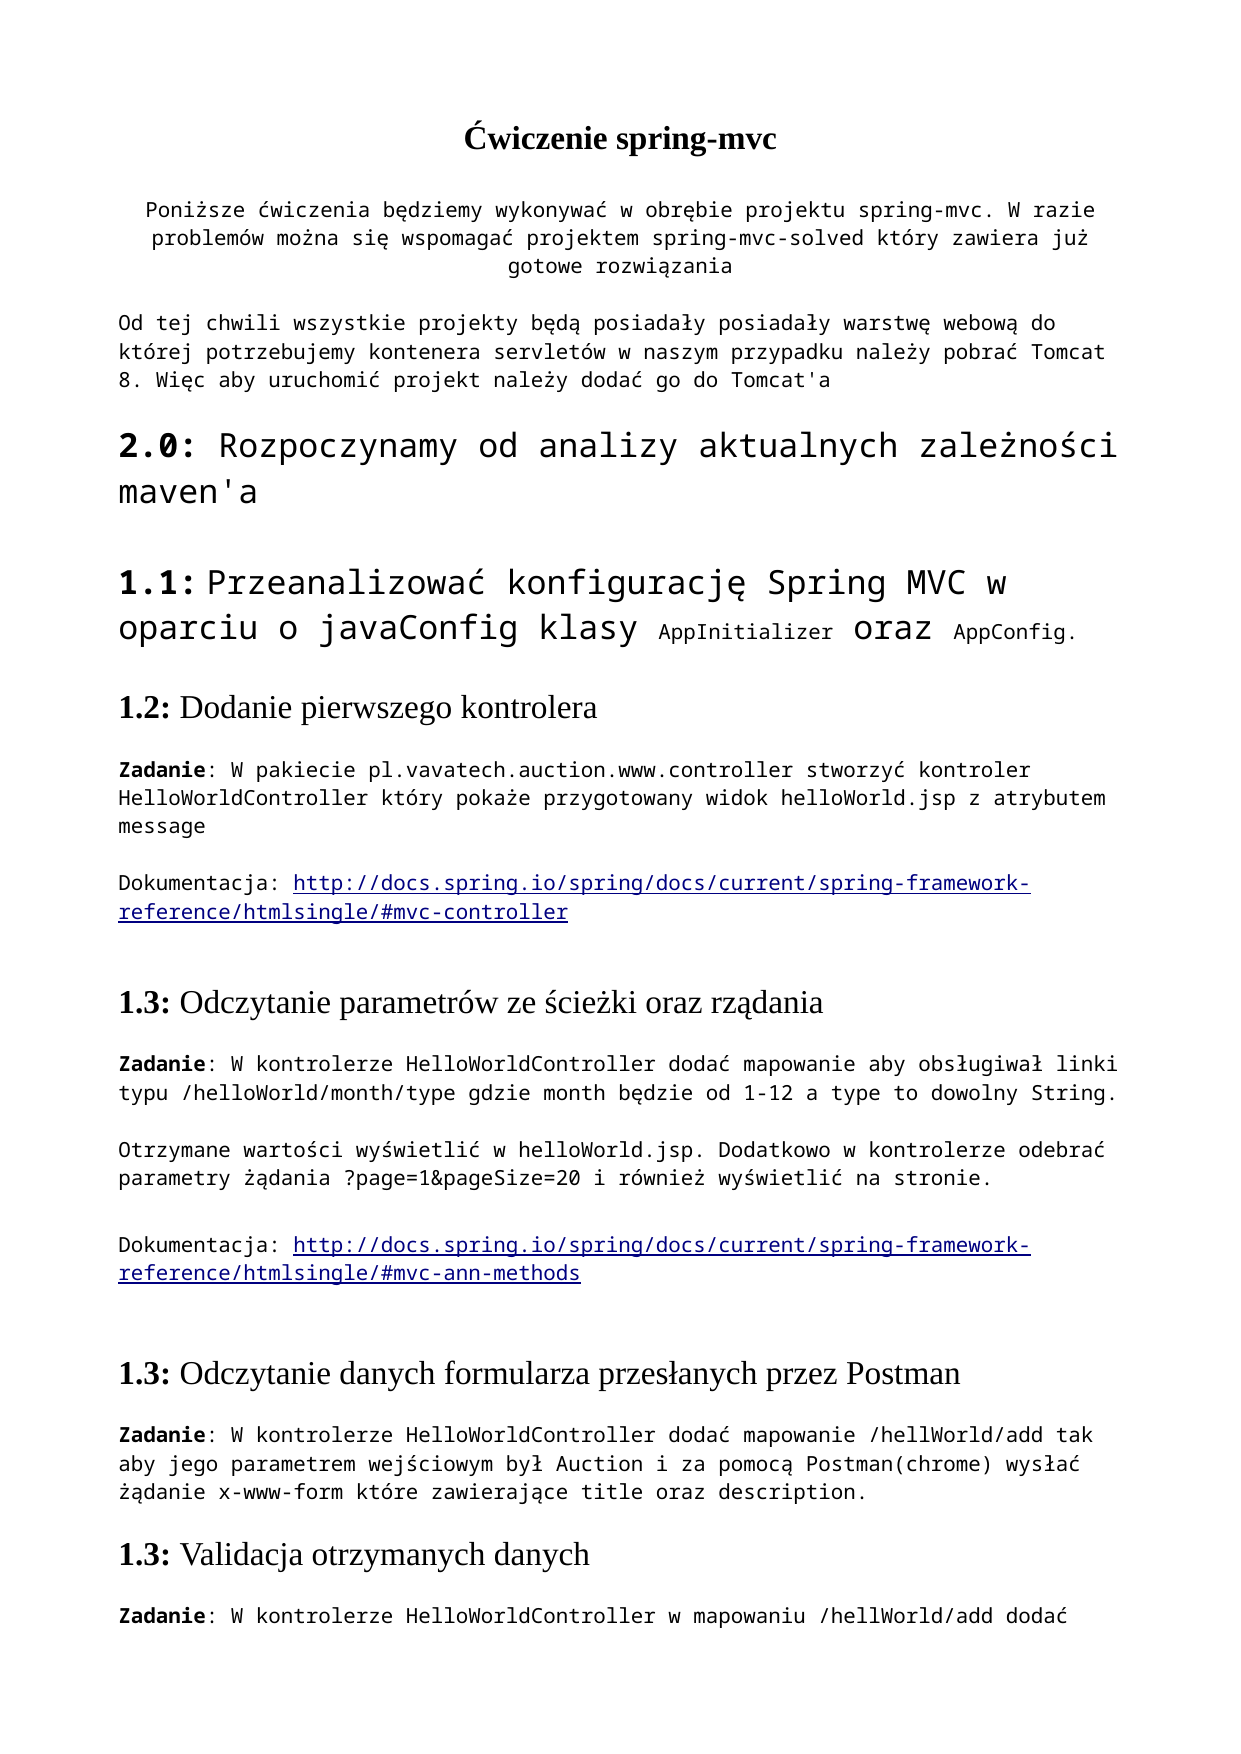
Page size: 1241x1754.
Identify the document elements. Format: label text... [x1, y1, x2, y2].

text Od tej chwili wszystkie projekty będą posiadały posiadały warstwę webową do której potrzebujemy kontenera servletów w naszym przypadku należy pobrać Tomcat 8. Więc aby uruchomić projekt należy dodać go do Tomcat'a [118, 308, 1122, 394]
text 1.3: Validacja otrzymanych danych [118, 1534, 1122, 1573]
text 2.0: Rozpoczynamy od analizy aktualnych zależności maven'a [118, 422, 1122, 513]
text 1.3: Odczytanie danych formularza przesłanych przez Postman [118, 1353, 1122, 1392]
text Zadanie: W kontrolerze HelloWorldController dodać mapowanie aby obsługiwał linki typu /helloWorld/month/type gdzie month będzie od 1-12 a type to dowolny String. [118, 1049, 1122, 1106]
text 1.2: Dodanie pierwszego kontrolera [118, 688, 1122, 726]
text Zadanie: W kontrolerze HelloWorldController dodać mapowanie /hellWorld/add tak aby jego parametrem wejściowym był Auction i za pomocą Postman(chrome) wysłać żądanie x-www-form które zawierające title oraz description. [118, 1421, 1122, 1506]
text Dokumentacja: http://docs.spring.io/spring/docs/current/spring-framework-reference/htmlsingle/#mvc-controller [118, 868, 1122, 925]
text Dokumentacja: http://docs.spring.io/spring/docs/current/spring-framework-reference/htmlsingle/#mvc-ann-methods [118, 1230, 1122, 1287]
text Poniższe ćwiczenia będziemy wykonywać w obrębie projektu spring-mvc. W razie problemów można się wspomagać projektem spring-mvc-solved który zawiera już gotowe rozwiązania [118, 195, 1122, 280]
text 1.3: Odczytanie parametrów ze ścieżki oraz rządania [118, 982, 1122, 1021]
text Ćwiczenie spring-mvc [118, 118, 1122, 156]
text 1.1: Przeanalizować konfigurację Spring MVC w oparciu o javaConfig klasy AppInitializer oraz AppConfig. [118, 558, 1122, 649]
text Zadanie: W pakiecie pl.vavatech.auction.www.controller stworzyć kontroler HelloWorldController który pokaże przygotowany widok helloWorld.jsp z atrybutem message [118, 755, 1122, 840]
text Zadanie: W kontrolerze HelloWorldController w mapowaniu /hellWorld/add dodać [118, 1601, 1122, 1630]
text Otrzymane wartości wyświetlić w helloWorld.jsp. Dodatkowo w kontrolerze odebrać parametry żądania ?page=1&pageSize=20 i również wyświetlić na stronie. [118, 1135, 1122, 1192]
